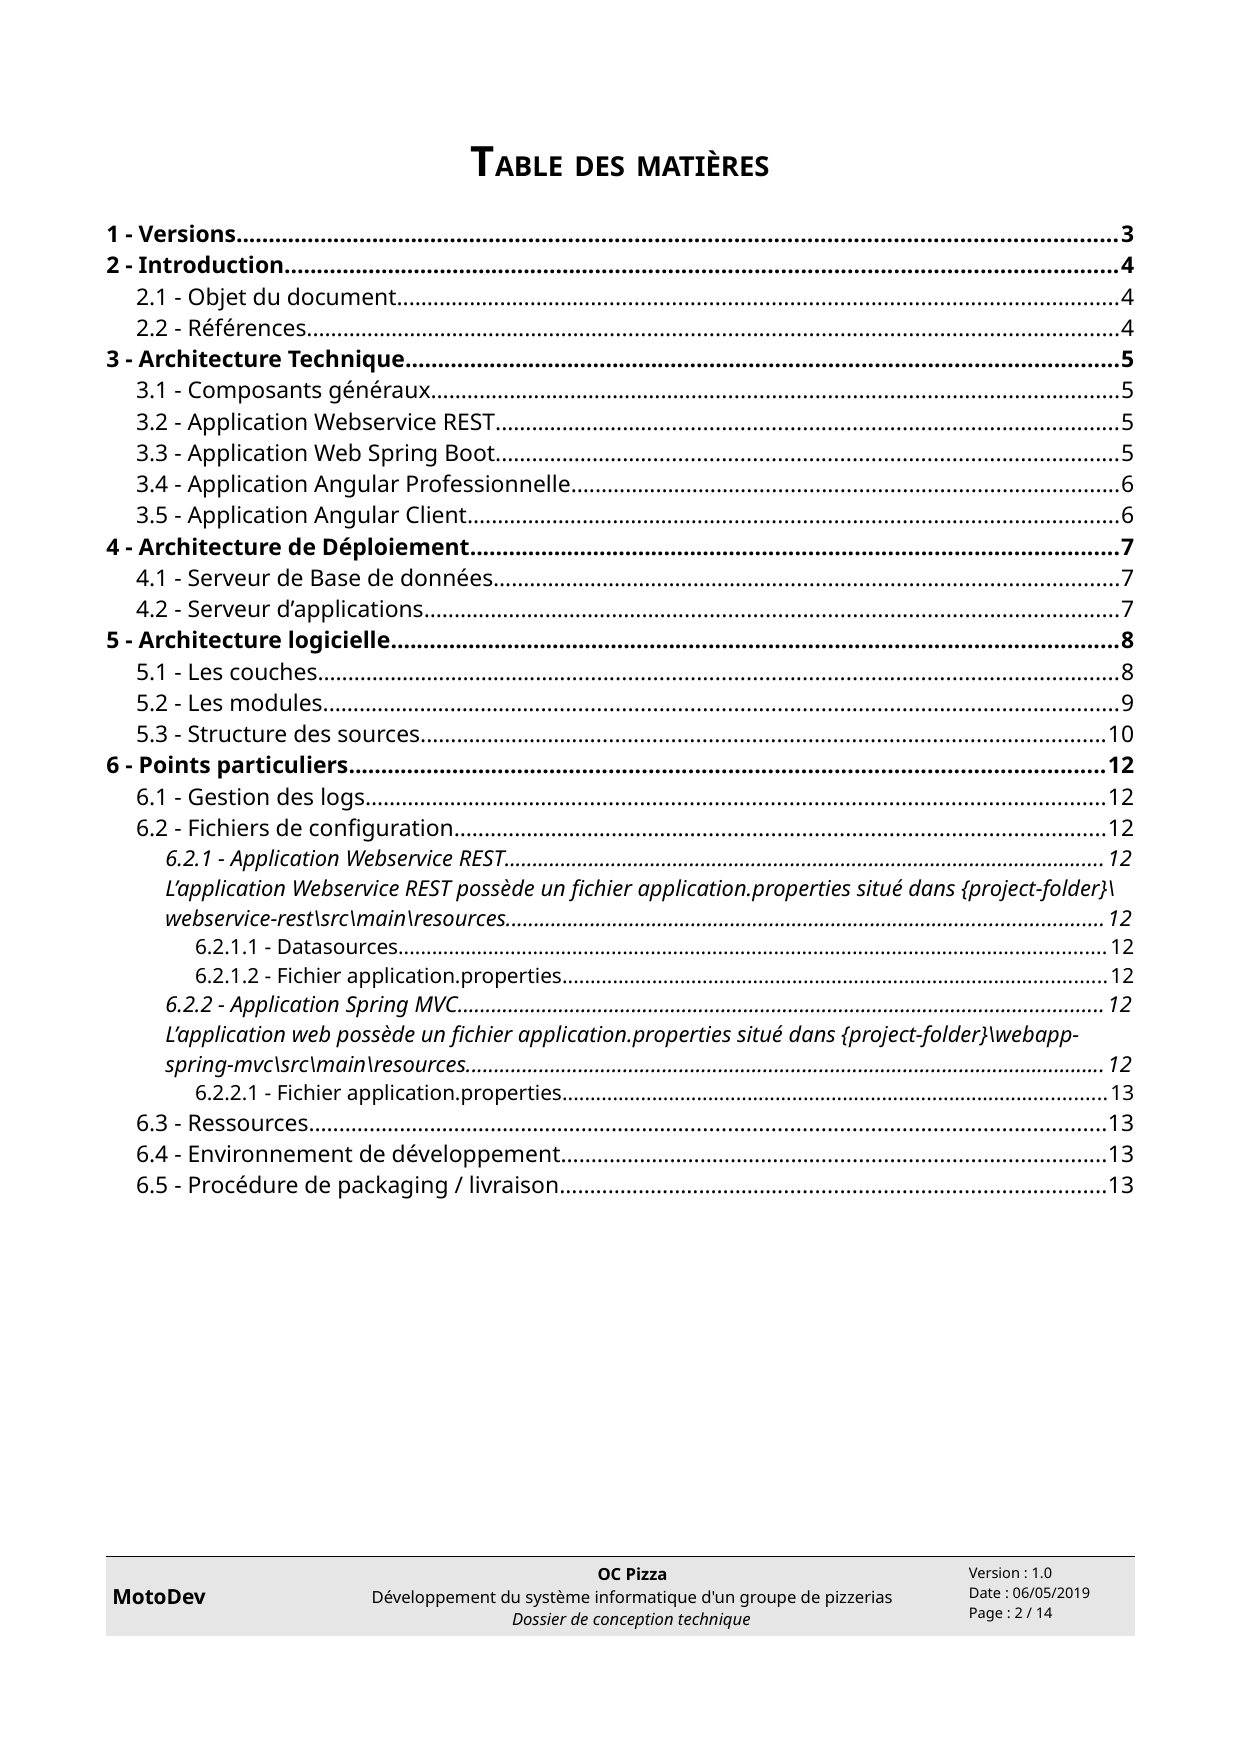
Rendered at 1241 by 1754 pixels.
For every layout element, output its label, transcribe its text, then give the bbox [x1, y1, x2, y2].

text 6.2.2 - Application Spring MVC 12 [165, 989, 1134, 1019]
text 4.2 - Serveur d’applications 7 [136, 593, 1134, 624]
text 6.2.1.2 - Fichier application.properties 12 [195, 961, 1134, 989]
text 3 - Architecture Technique 5 [106, 343, 1134, 374]
text 6 - Points particuliers 12 [106, 749, 1134, 780]
text 3.2 - Application Webservice REST 5 [136, 405, 1134, 437]
text 2.2 - Références 4 [136, 312, 1134, 343]
text L’application web possède un fichier application.properties situé dans {project-folder}\webapp-spring-mvc\src\main\resources. 12 [165, 1019, 1134, 1078]
text 3.4 - Application Angular Professionnelle 6 [136, 468, 1134, 499]
text 6.1 - Gestion des logs 12 [136, 780, 1134, 812]
text 2 - Introduction 4 [106, 249, 1134, 280]
text 6.2.1 - Application Webservice REST 12 [165, 843, 1134, 873]
text 3.5 - Application Angular Client 6 [136, 499, 1134, 530]
text 6.2 - Fichiers de configuration 12 [136, 812, 1134, 843]
text 2.1 - Objet du document 4 [136, 280, 1134, 312]
text 6.3 - Ressources 13 [136, 1107, 1134, 1138]
text 5 - Architecture logicielle 8 [106, 624, 1134, 655]
text 6.2.1.1 - Datasources 12 [195, 932, 1134, 961]
text 3.1 - Composants généraux 5 [136, 374, 1134, 405]
text 5.2 - Les modules 9 [136, 687, 1134, 718]
text 5.3 - Structure des sources 10 [136, 718, 1134, 749]
text 4.1 - Serveur de Base de données 7 [136, 562, 1134, 593]
text 6.5 - Procédure de packaging / livraison 13 [136, 1169, 1134, 1201]
text 3.3 - Application Web Spring Boot 5 [136, 437, 1134, 468]
text 5.1 - Les couches 8 [136, 655, 1134, 687]
text 4 - Architecture de Déploiement 7 [106, 530, 1134, 562]
text 1 - Versions 3 [106, 218, 1134, 249]
text 6.4 - Environnement de développement 13 [136, 1138, 1134, 1169]
text 6.2.2.1 - Fichier application.properties 13 [195, 1078, 1134, 1107]
text L’application Webservice REST possède un fichier application.properties situé dans {project-folder}\webservice-rest\src\main\resources. 12 [165, 873, 1134, 932]
subtitle Table des matières [106, 132, 1134, 188]
